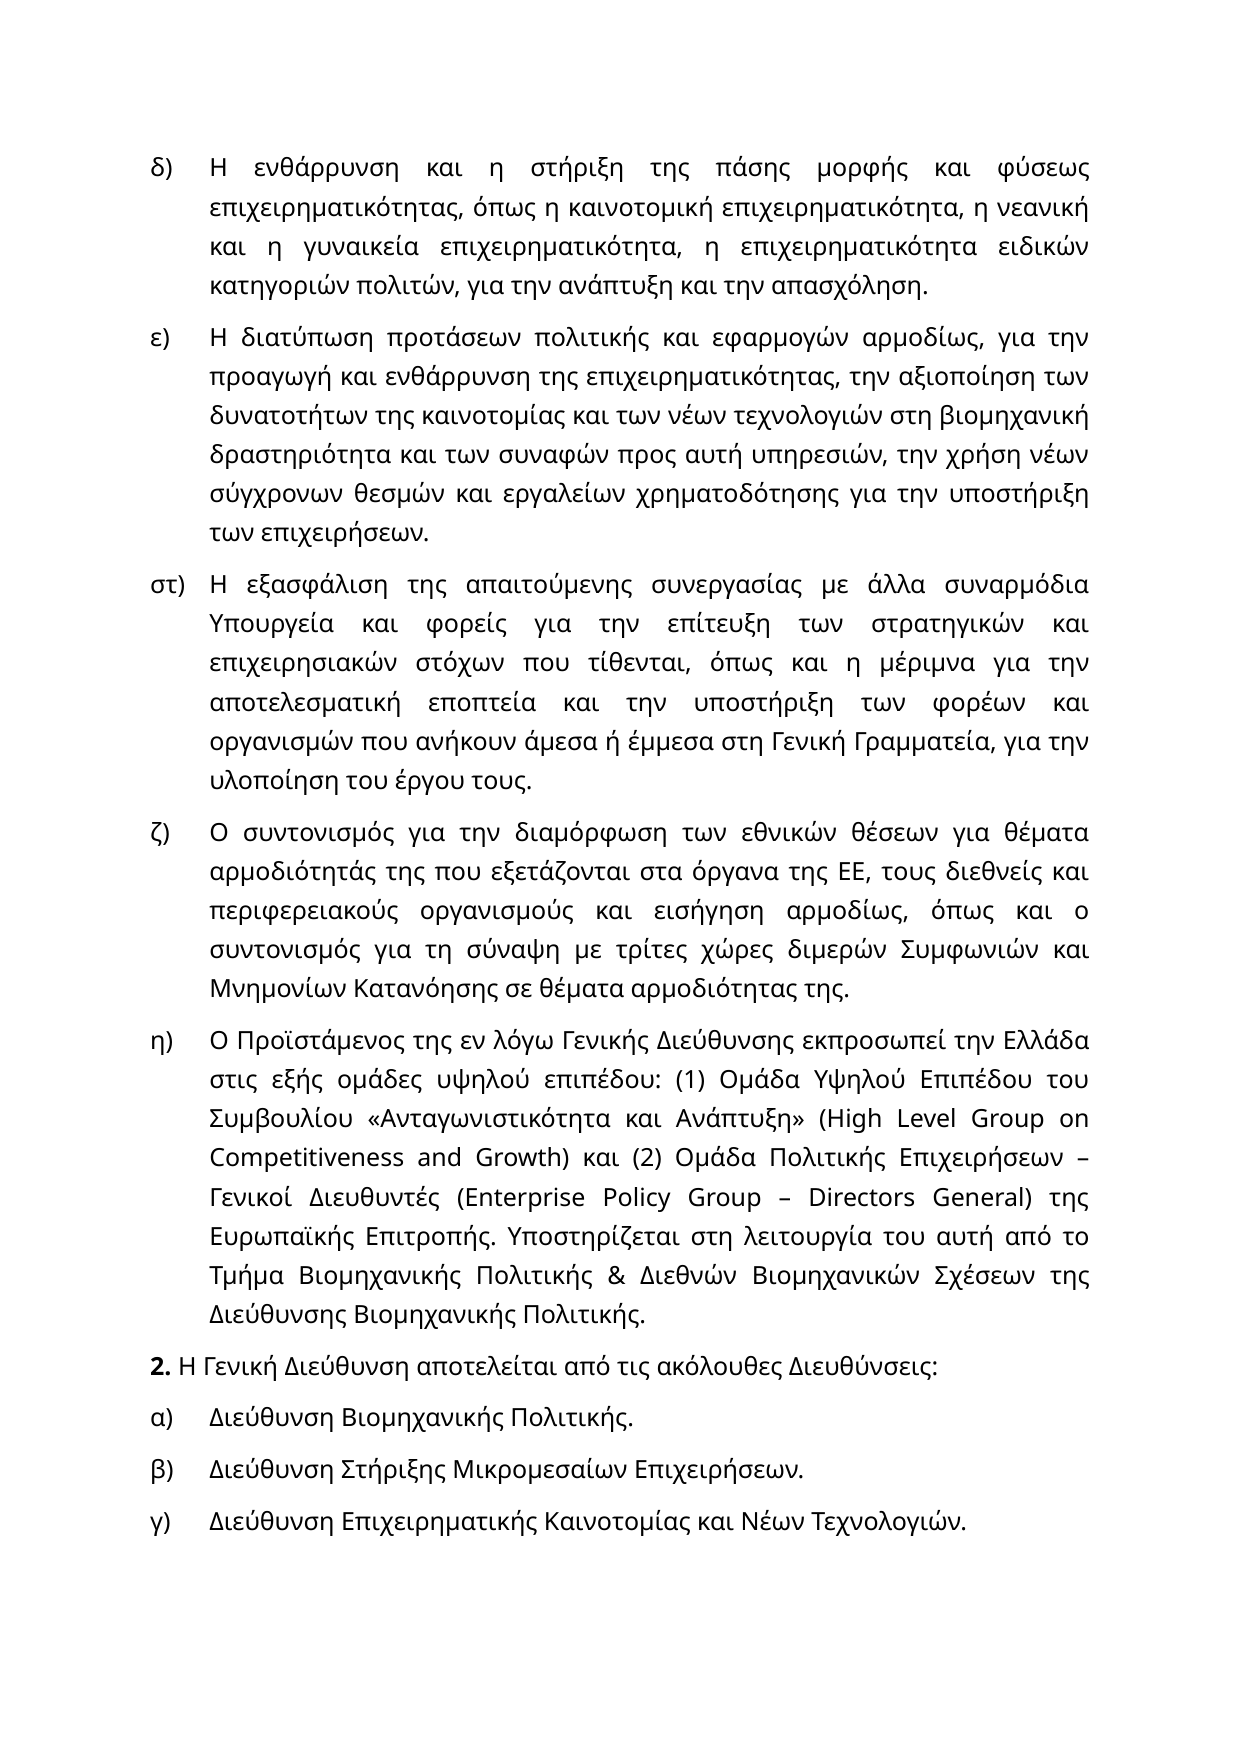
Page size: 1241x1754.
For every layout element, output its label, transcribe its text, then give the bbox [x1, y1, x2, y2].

list ε) Η διατύπωση προτάσεων πολιτικής και εφαρμογών αρμοδίως, για την προαγωγή και ενθάρρυνση της επιχειρηματικότητας, την αξιοποίηση των δυνατοτήτων της καινοτομίας και των νέων τεχνολογιών στη βιομηχανική δραστηριότητα και των συναφών προς αυτή υπηρεσιών, την χρήση νέων σύγχρονων θεσμών και εργαλείων χρηματοδότησης για την υποστήριξη των επιχειρήσεων. [150, 319, 1090, 549]
list η) Ο Προϊστάμενος της εν λόγω Γενικής Διεύθυνσης εκπροσωπεί την Ελλάδα στις εξής ομάδες υψηλού επιπέδου: (1) Ομάδα Υψηλού Επιπέδου του Συμβουλίου «Ανταγωνιστικότητα και Ανάπτυξη» (High Level Group on Competitiveness and Growth) και (2) Ομάδα Πολιτικής Επιχειρήσεων – Γενικοί Διευθυντές (Enterprise Policy Group – Directors General) της Ευρωπαϊκής Επιτροπής. Υποστηρίζεται στη λειτουργία του αυτή από το Τμήμα Βιομηχανικής Πολιτικής & Διεθνών Βιομηχανικών Σχέσεων της Διεύθυνσης Βιομηχανικής Πολιτικής. [150, 1022, 1090, 1331]
list β) Διεύθυνση Στήριξης Μικρομεσαίων Επιχειρήσεων. [150, 1452, 1090, 1486]
text 2. Η Γενική Διεύθυνση αποτελείται από τις ακόλουθες Διευθύνσεις: [150, 1348, 1090, 1382]
list ζ) Ο συντονισμός για την διαμόρφωση των εθνικών θέσεων για θέματα αρμοδιότητάς της που εξετάζονται στα όργανα της ΕΕ, τους διεθνείς και περιφερειακούς οργανισμούς και εισήγηση αρμοδίως, όπως και ο συντονισμός για τη σύναψη με τρίτες χώρες διμερών Συμφωνιών και Μνημονίων Κατανόησης σε θέματα αρμοδιότητας της. [150, 814, 1090, 1005]
list γ) Διεύθυνση Επιχειρηματικής Καινοτομίας και Νέων Τεχνολογιών. [150, 1503, 1090, 1537]
list στ) Η εξασφάλιση της απαιτούμενης συνεργασίας με άλλα συναρμόδια Υπουργεία και φορείς για την επίτευξη των στρατηγικών και επιχειρησιακών στόχων που τίθενται, όπως και η μέριμνα για την αποτελεσματική εποπτεία και την υποστήριξη των φορέων και οργανισμών που ανήκουν άμεσα ή έμμεσα στη Γενική Γραμματεία, για την υλοποίηση του έργου τους. [150, 567, 1090, 797]
list δ) Η ενθάρρυνση και η στήριξη της πάσης μορφής και φύσεως επιχειρηματικότητας, όπως η καινοτομική επιχειρηματικότητα, η νεανική και η γυναικεία επιχειρηματικότητα, η επιχειρηματικότητα ειδικών κατηγοριών πολιτών, για την ανάπτυξη και την απασχόληση. [150, 150, 1090, 302]
list α) Διεύθυνση Βιομηχανικής Πολιτικής. [150, 1400, 1090, 1434]
